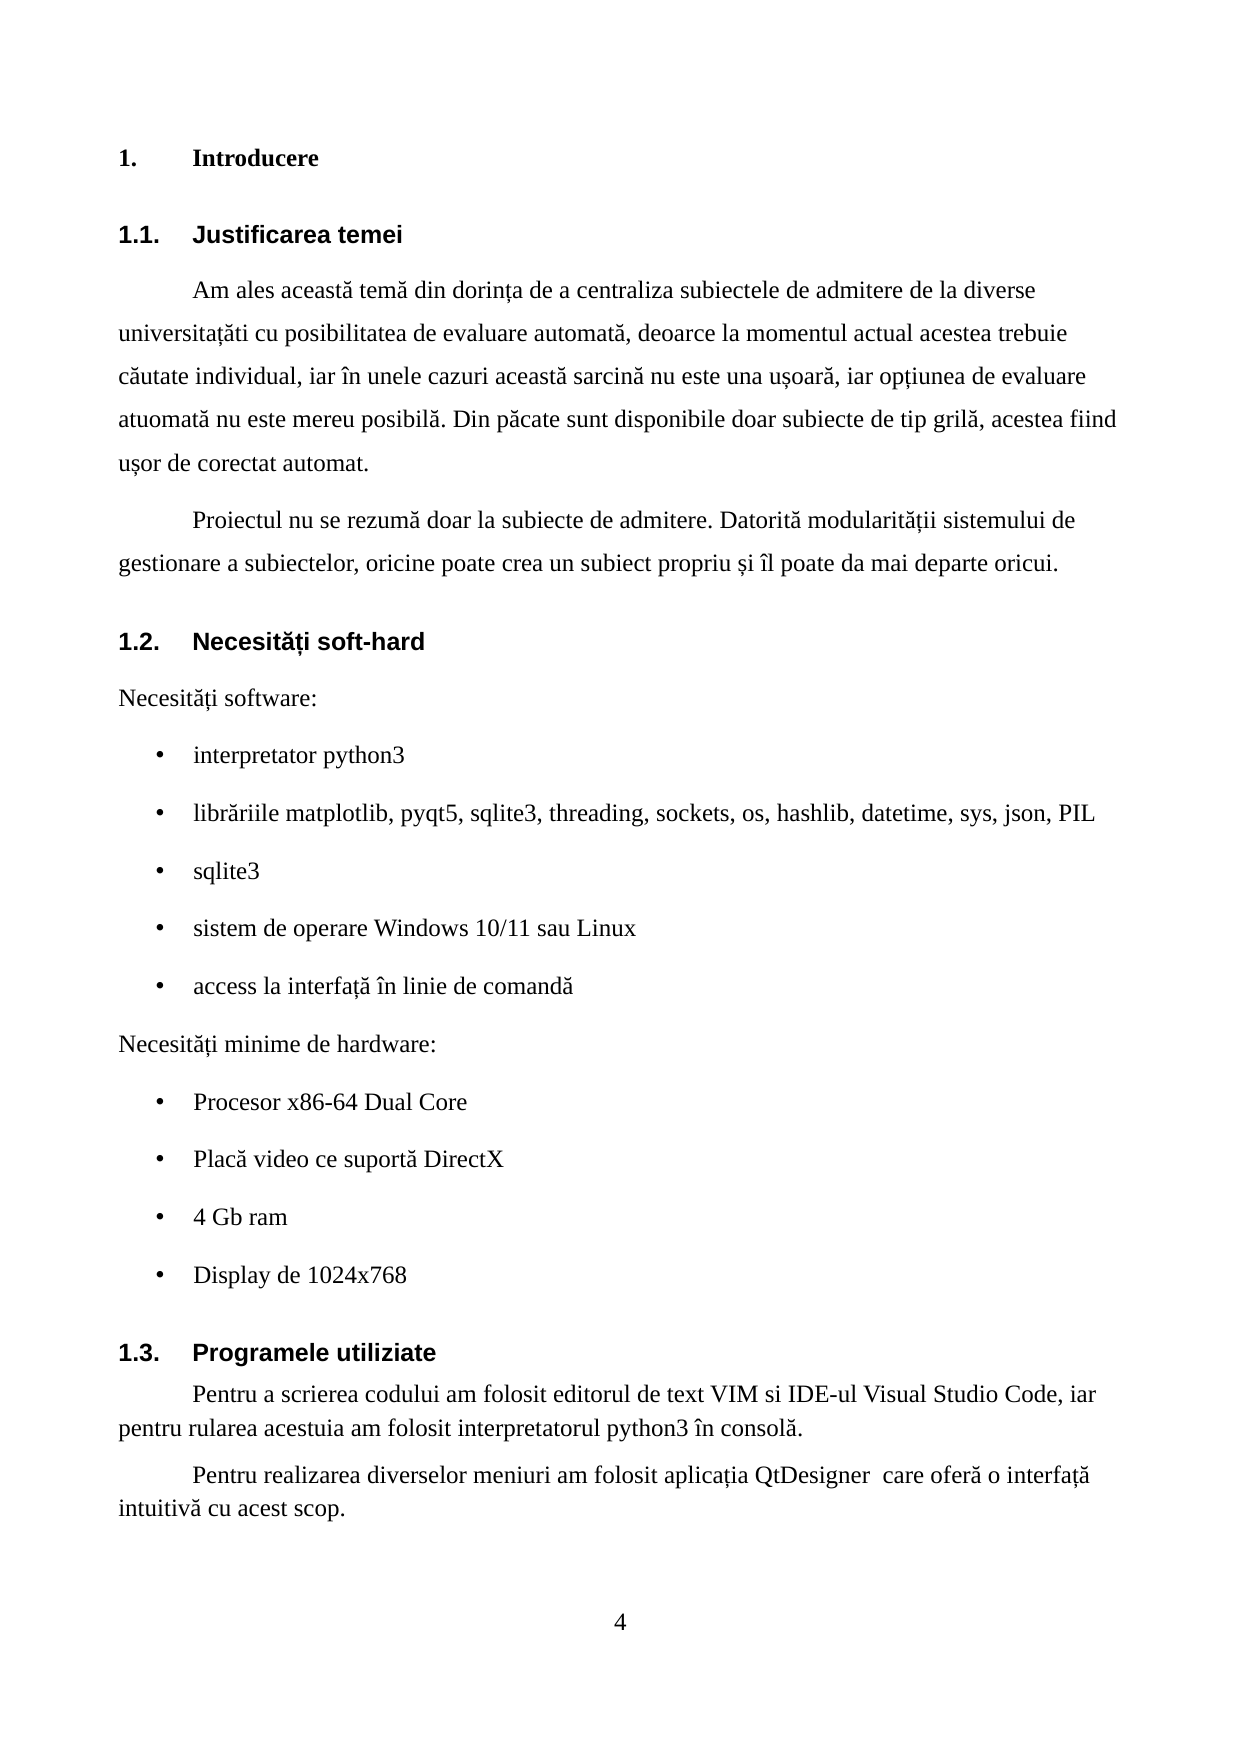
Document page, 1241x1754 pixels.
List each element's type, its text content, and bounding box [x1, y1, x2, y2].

text Am ales această temă din dorința de a centraliza subiectele de admitere de la diverse universitațăti cu posibilitatea de evaluare automată, deoarce la momentul actual acestea trebuie căutate individual, iar în unele cazuri această sarcină nu este una ușoară, iar opțiunea de evaluare atuomată nu este mereu posibilă. Din păcate sunt disponibile doar subiecte de tip grilă, acestea fiind ușor de corectat automat. [118, 275, 1122, 476]
list sqlite3 [156, 856, 1122, 884]
text Pentru realizarea diverselor meniuri am folosit aplicația QtDesigner care oferă o interfață intuitivă cu acest scop. [118, 1460, 1122, 1522]
list Display de 1024x768 [156, 1260, 1122, 1288]
text Pentru a scrierea codului am folosit editorul de text VIM si IDE-ul Visual Studio Code, iar pentru rularea acestuia am folosit interpretatorul python3 în consolă. [118, 1379, 1122, 1441]
subtitle Necesități soft-hard [118, 627, 1122, 656]
subtitle Programele utiliziate [118, 1338, 1122, 1367]
text Necesități software: [118, 683, 1122, 711]
list Procesor x86-64 Dual Core [156, 1087, 1122, 1115]
text Proiectul nu se rezumă doar la subiecte de admitere. Datorită modularității sistemului de gestionare a subiectelor, oricine poate crea un subiect propriu și îl poate da mai departe oricui. [118, 505, 1122, 577]
list access la interfață în linie de comandă [156, 971, 1122, 1000]
list 4 Gb ram [156, 1202, 1122, 1231]
list interpretator python3 [156, 740, 1122, 769]
list librăriile matplotlib, pyqt5, sqlite3, threading, sockets, os, hashlib, datetime, sys, json, PIL [156, 798, 1122, 827]
subtitle Justificarea temei [118, 219, 1122, 248]
list sistem de operare Windows 10/11 sau Linux [156, 913, 1122, 942]
subtitle Introducere [118, 143, 1122, 172]
list Placă video ce suportă DirectX [156, 1144, 1122, 1173]
text Necesități minime de hardware: [118, 1029, 1122, 1058]
